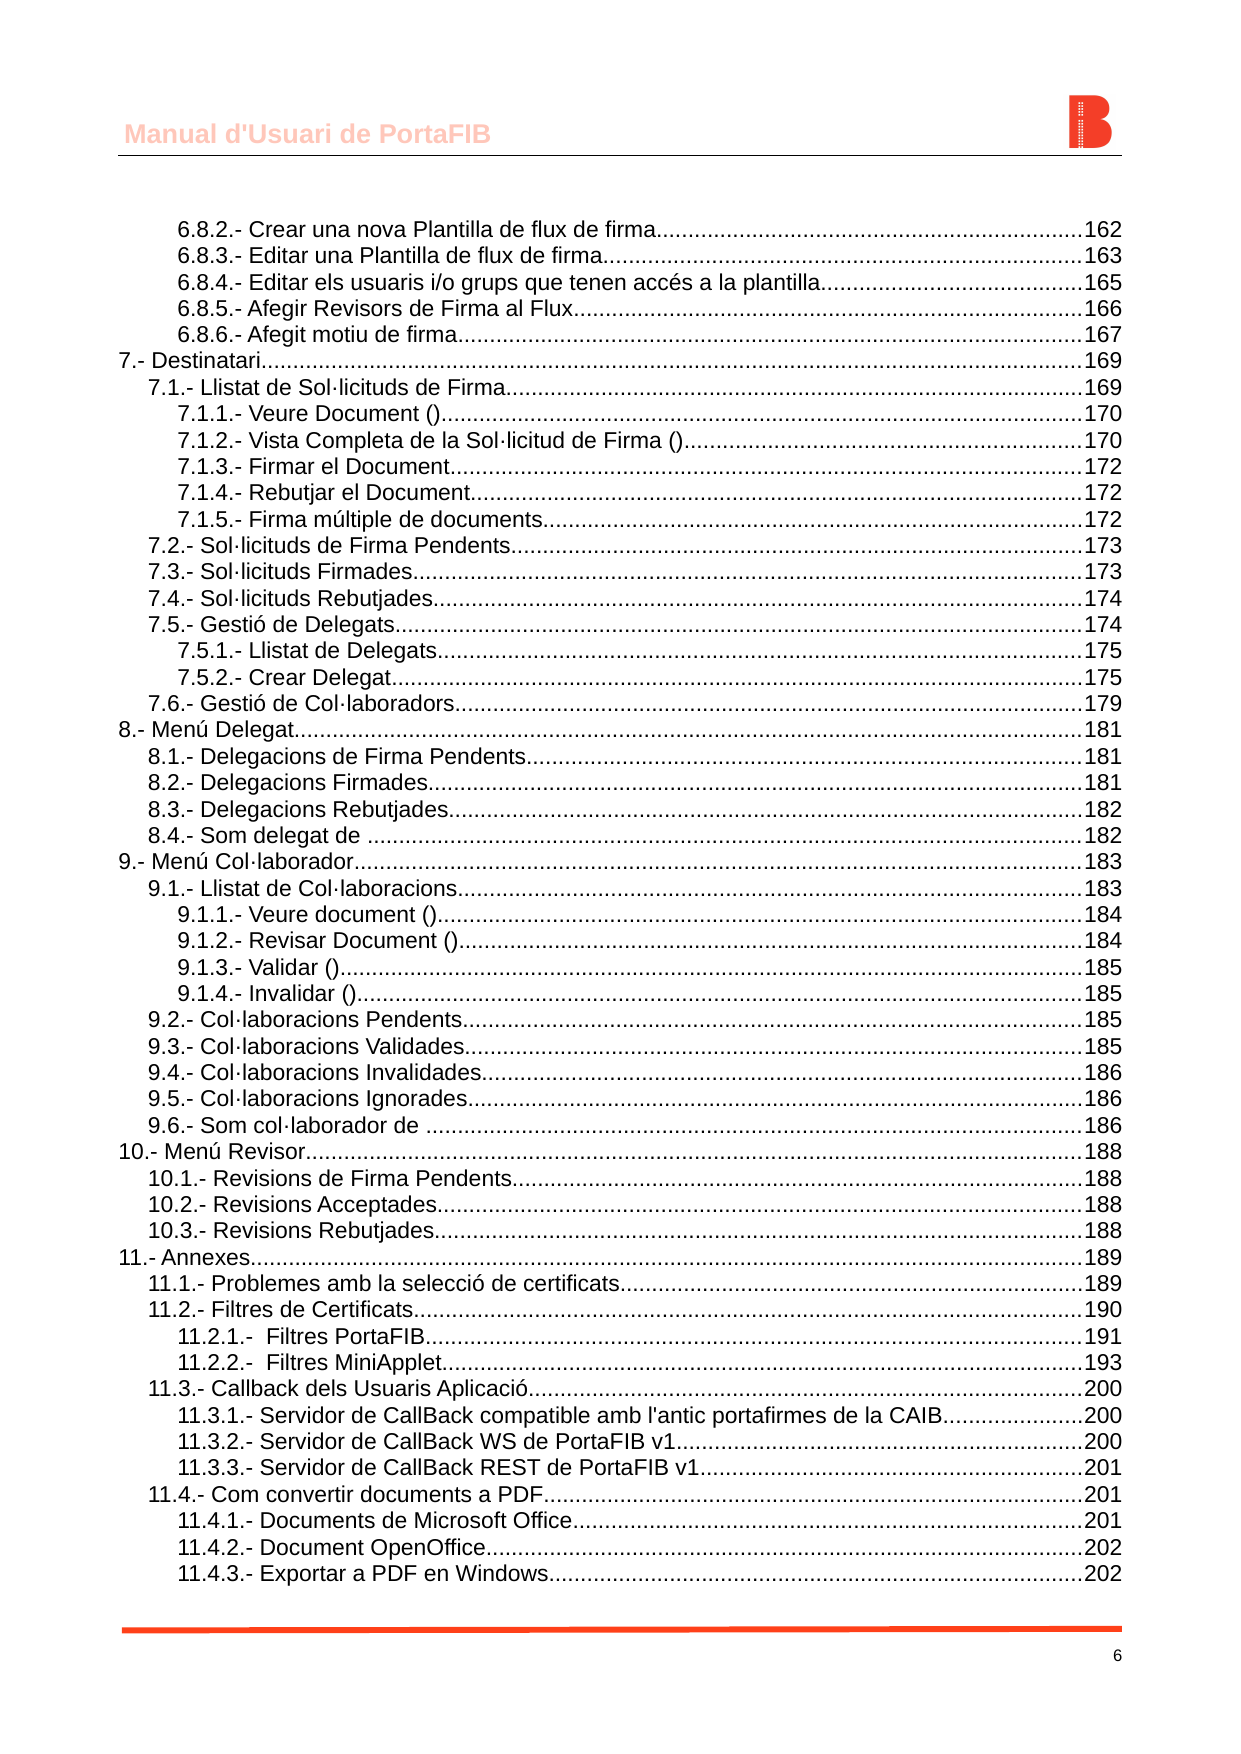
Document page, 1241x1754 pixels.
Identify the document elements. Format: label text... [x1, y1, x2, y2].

text 7.3.- Sol·licituds Firmades 173 [148, 558, 1122, 585]
text 7.1.3.- Firmar el Document 172 [177, 453, 1122, 479]
text 11.3.2.- Servidor de CallBack WS de PortaFIB v1 200 [177, 1428, 1122, 1454]
text 9.- Menú Col·laborador 183 [118, 848, 1122, 874]
text 11.4.2.- Document OpenOffice 202 [177, 1533, 1122, 1560]
text 6.8.6.- Afegit motiu de firma 167 [177, 321, 1122, 347]
text 9.1.4.- Invalidar () 185 [177, 980, 1122, 1006]
text 7.5.2.- Crear Delegat 175 [177, 664, 1122, 690]
text 7.1.4.- Rebutjar el Document 172 [177, 479, 1122, 506]
text 10.- Menú Revisor 188 [118, 1138, 1122, 1164]
text 7.- Destinatari 169 [118, 347, 1122, 374]
text 8.1.- Delegacions de Firma Pendents 181 [148, 743, 1122, 769]
text 9.1.3.- Validar () 185 [177, 954, 1122, 980]
text 7.1.5.- Firma múltiple de documents 172 [177, 506, 1122, 532]
text 11.4.3.- Exportar a PDF en Windows 202 [177, 1560, 1122, 1586]
text 9.2.- Col·laboracions Pendents 185 [148, 1006, 1122, 1033]
text 11.2.- Filtres de Certificats 190 [148, 1296, 1122, 1323]
text 7.1.- Llistat de Sol·licituds de Firma 169 [148, 374, 1122, 400]
text 11.4.1.- Documents de Microsoft Office 201 [177, 1507, 1122, 1533]
text 7.1.1.- Veure Document () 170 [177, 400, 1122, 427]
text 7.5.- Gestió de Delegats 174 [148, 611, 1122, 637]
text 7.4.- Sol·licituds Rebutjades 174 [148, 585, 1122, 611]
text 6.8.4.- Editar els usuaris i/o grups que tenen accés a la plantilla 165 [177, 268, 1122, 295]
text 7.5.1.- Llistat de Delegats 175 [177, 637, 1122, 664]
text 7.6.- Gestió de Col·laboradors 179 [148, 690, 1122, 716]
text 11.3.- Callback dels Usuaris Aplicació 200 [148, 1375, 1122, 1402]
text 10.3.- Revisions Rebutjades 188 [148, 1217, 1122, 1243]
text 9.3.- Col·laboracions Validades 185 [148, 1033, 1122, 1059]
text 9.4.- Col·laboracions Invalidades 186 [148, 1059, 1122, 1085]
text 9.1.2.- Revisar Document () 184 [177, 927, 1122, 954]
text 7.2.- Sol·licituds de Firma Pendents 173 [148, 532, 1122, 558]
text 11.2.1.- Filtres PortaFIB 191 [177, 1323, 1122, 1349]
text 10.1.- Revisions de Firma Pendents 188 [148, 1164, 1122, 1191]
text 6.8.3.- Editar una Plantilla de flux de firma 163 [177, 242, 1122, 268]
text 11.1.- Problemes amb la selecció de certificats 189 [148, 1270, 1122, 1296]
text 9.1.1.- Veure document () 184 [177, 901, 1122, 927]
text 8.3.- Delegacions Rebutjades 182 [148, 796, 1122, 822]
text 6.8.2.- Crear una nova Plantilla de flux de firma 162 [177, 216, 1122, 242]
text 11.4.- Com convertir documents a PDF 201 [148, 1481, 1122, 1507]
text 7.1.2.- Vista Completa de la Sol·licitud de Firma () 170 [177, 427, 1122, 453]
text 9.5.- Col·laboracions Ignorades 186 [148, 1085, 1122, 1112]
text 11.3.3.- Servidor de CallBack REST de PortaFIB v1 201 [177, 1454, 1122, 1481]
text 11.- Annexes 189 [118, 1243, 1122, 1270]
text 9.1.- Llistat de Col·laboracions 183 [148, 874, 1122, 901]
text 10.2.- Revisions Acceptades 188 [148, 1191, 1122, 1217]
text 9.6.- Som col·laborador de ... 186 [148, 1112, 1122, 1138]
text 11.2.2.- Filtres MiniApplet 193 [177, 1349, 1122, 1375]
text 8.- Menú Delegat 181 [118, 716, 1122, 743]
text 8.4.- Som delegat de ... 182 [148, 822, 1122, 848]
text 6.8.5.- Afegir Revisors de Firma al Flux 166 [177, 295, 1122, 321]
picture [1063, 94, 1117, 150]
text 8.2.- Delegacions Firmades 181 [148, 769, 1122, 796]
text 11.3.1.- Servidor de CallBack compatible amb l'antic portafirmes de la CAIB 200 [177, 1402, 1122, 1428]
